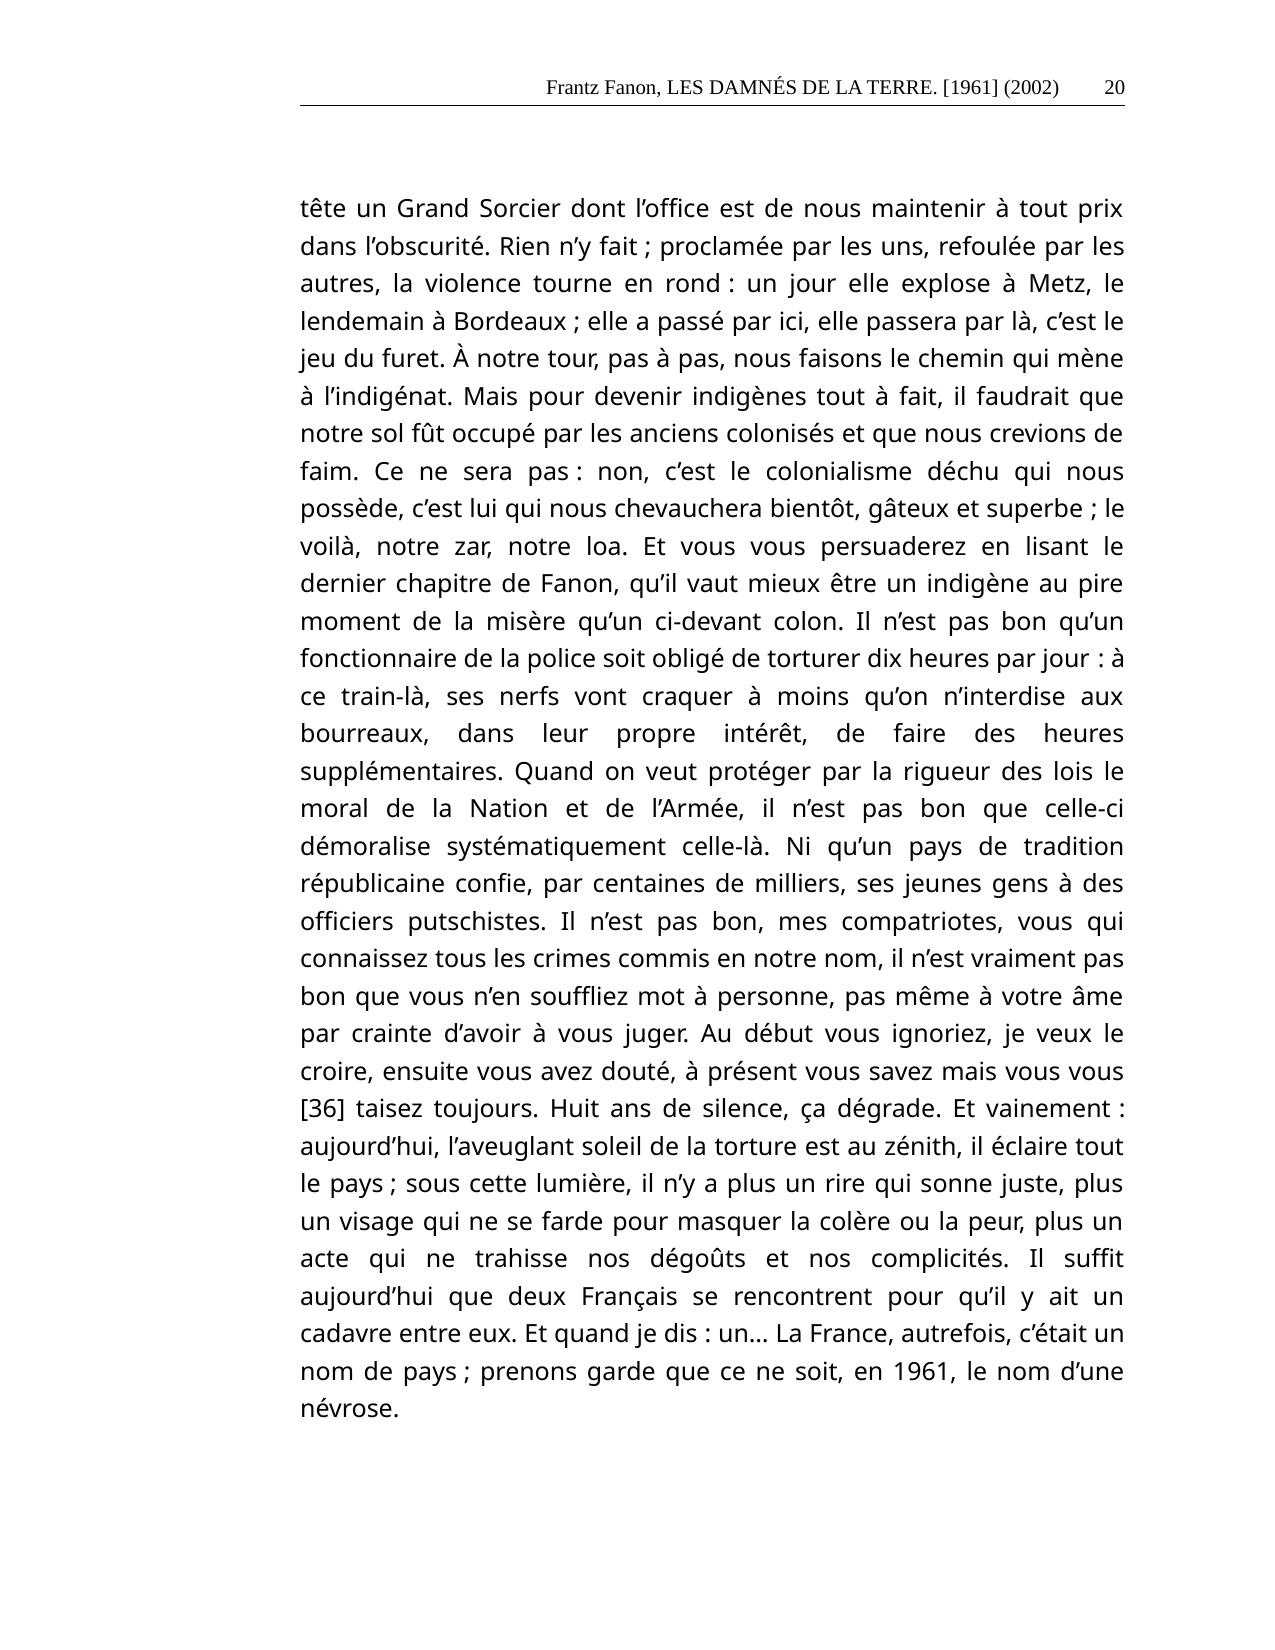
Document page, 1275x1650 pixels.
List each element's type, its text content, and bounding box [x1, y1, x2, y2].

text tête un Grand Sorcier dont l’office est de nous maintenir à tout prix dans l’obscurité. Rien n’y fait ; proclamée par les uns, refoulée par les autres, la violence tourne en rond : un jour elle explose à Metz, le lendemain à Bordeaux ; elle a passé par ici, elle passera par là, c’est le jeu du furet. À notre tour, pas à pas, nous faisons le chemin qui mène à l’indigénat. Mais pour devenir indigènes tout à fait, il faudrait que notre sol fût occupé par les anciens colonisés et que nous crevions de faim. Ce ne sera pas : non, c’est le colonialisme déchu qui nous possède, c’est lui qui nous chevauchera bientôt, gâteux et superbe ; le voilà, notre zar, notre loa. Et vous vous persuaderez en lisant le dernier chapitre de Fanon, qu’il vaut mieux être un indigène au pire moment de la misère qu’un ci-devant colon. Il n’est pas bon qu’un fonctionnaire de la police soit obligé de torturer dix heures par jour : à ce train-là, ses nerfs vont craquer à moins qu’on n’interdise aux bourreaux, dans leur propre intérêt, de faire des heures supplémentaires. Quand on veut protéger par la rigueur des lois le moral de la Nation et de l’Armée, il n’est pas bon que celle-ci démoralise systématiquement celle-là. Ni qu’un pays de tradition républicaine confie, par centaines de milliers, ses jeunes gens à des officiers putschistes. Il n’est pas bon, mes compatriotes, vous qui connaissez tous les crimes commis en notre nom, il n’est vraiment pas bon que vous n’en souffliez mot à personne, pas même à votre âme par crainte d’avoir à vous juger. Au début vous ignoriez, je veux le croire, ensuite vous avez douté, à présent vous savez mais vous vous [36] taisez toujours. Huit ans de silence, ça dégrade. Et vainement : aujourd’hui, l’aveuglant soleil de la torture est au zénith, il éclaire tout le pays ; sous cette lumière, il n’y a plus un rire qui sonne juste, plus un visage qui ne se farde pour masquer la colère ou la peur, plus un acte qui ne trahisse nos dégoûts et nos complicités. Il suffit aujourd’hui que deux Français se rencontrent pour qu’il y ait un cadavre entre eux. Et quand je dis : un… La France, autrefois, c’était un nom de pays ; prenons garde que ce ne soit, en 1961, le nom d’une névrose. [300, 187, 1125, 1425]
